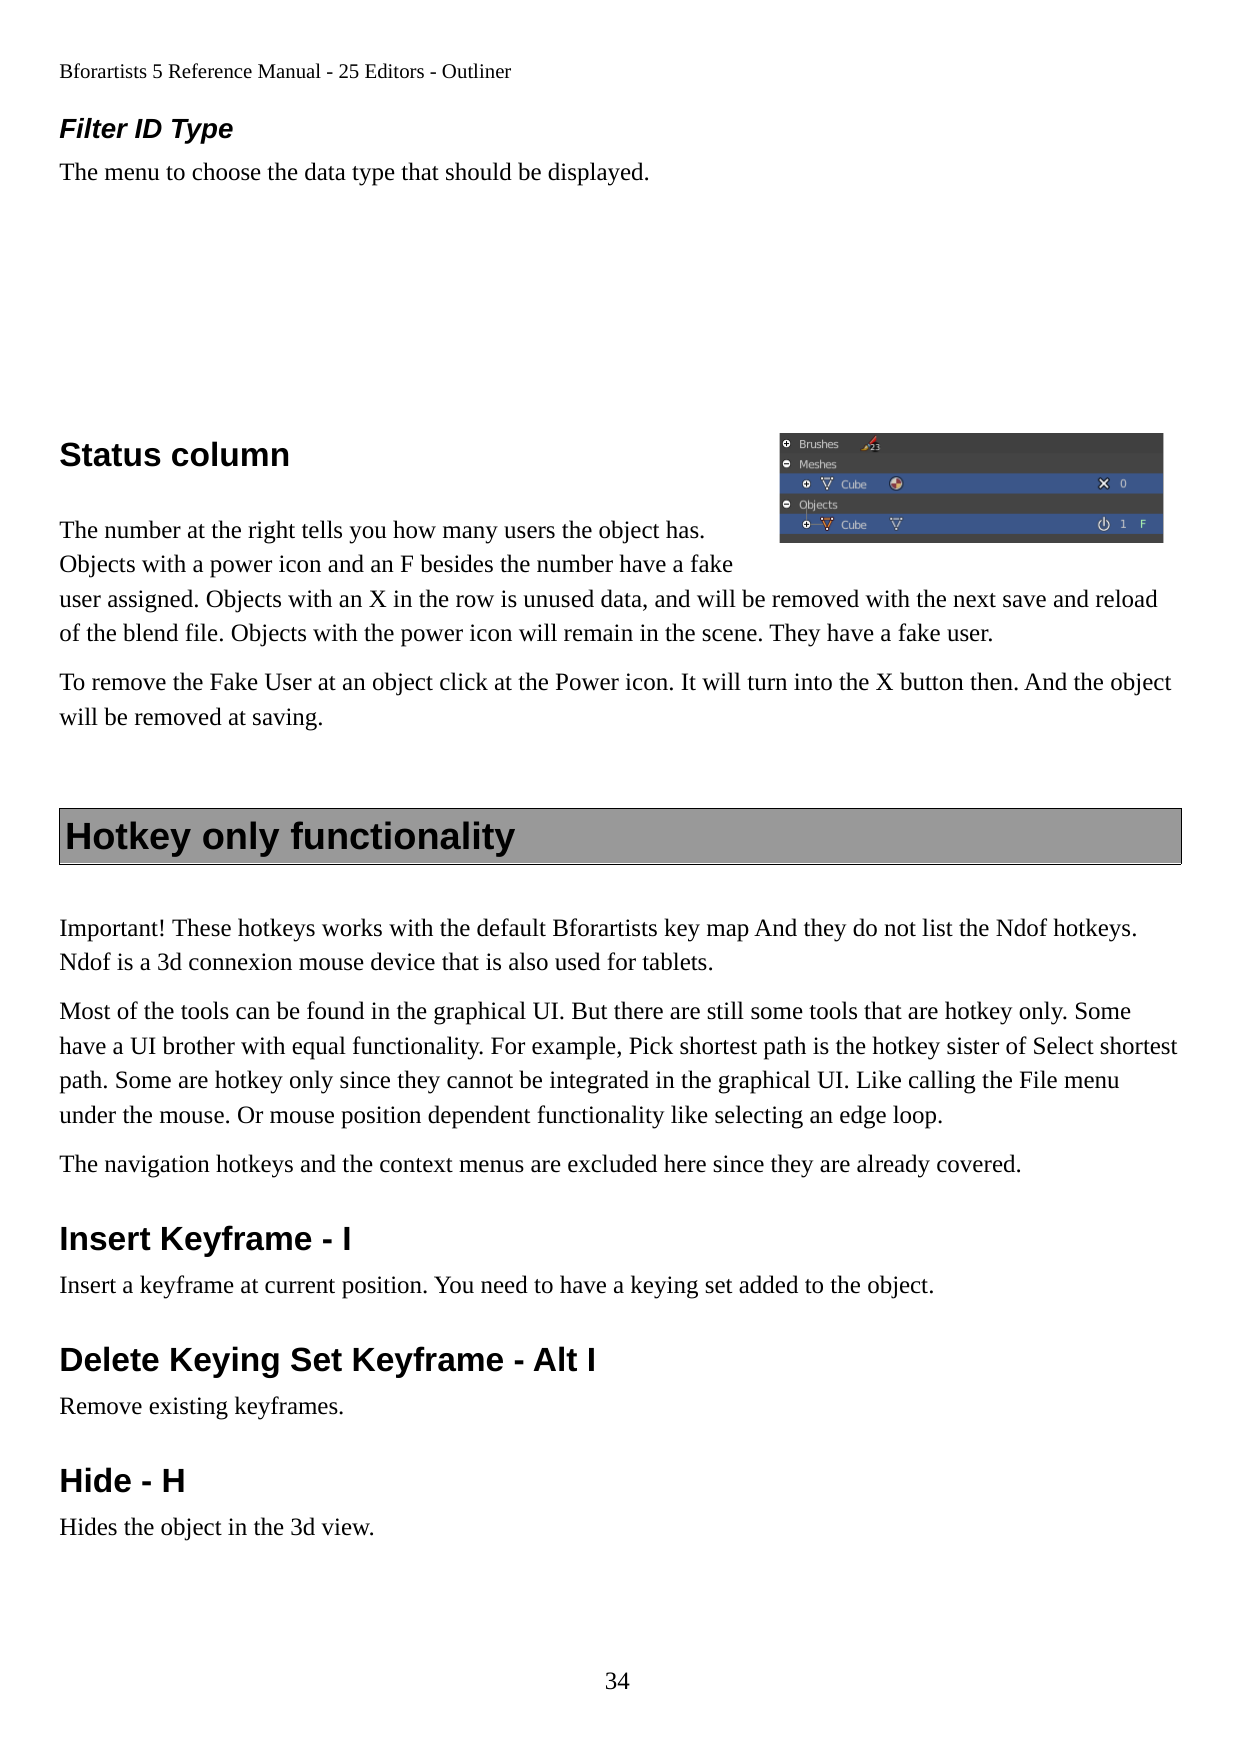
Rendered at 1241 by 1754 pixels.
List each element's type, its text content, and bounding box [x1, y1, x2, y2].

text Remove existing keyframes. [59, 1391, 1181, 1419]
subtitle [1164, 435, 1181, 473]
text Insert a keyframe at current position. You need to have a keying set added to the object. [59, 1270, 1181, 1298]
text The number at the right tells you how many users the object has. Objects with a power icon and an F besides the number have a fake user assigned. Objects with an X in the row is unused data, and will be removed with the next save and reload of the blend file. Objects with the power icon will remain in the scene. They have a fake user. [59, 515, 1181, 647]
text The navigation hotkeys and the context menus are excluded here since they are already covered. [59, 1149, 1181, 1177]
subtitle Hide - H [59, 1461, 1181, 1499]
subtitle Filter ID Type [59, 113, 1181, 144]
table_header Hotkey only functionality [60, 809, 1181, 863]
text Hides the object in the 3d view. [59, 1512, 1181, 1541]
subtitle Status column [59, 435, 779, 473]
text Important! These hotkeys works with the default Bforartists key map And they do not list the Ndof hotkeys. Ndof is a 3d connexion mouse device that is also used for tablets. [59, 913, 1181, 976]
subtitle Insert Keyframe - I [59, 1219, 1181, 1257]
text Most of the tools can be found in the graphical UI. But there are still some tools that are hotkey only. Some have a UI brother with equal functionality. For example, Pick shortest path is the hotkey sister of Select shortest path. Some are hotkey only since they cannot be integrated in the graphical UI. Like calling the File menu under the mouse. Or mouse position dependent functionality like selecting an edge loop. [59, 996, 1181, 1128]
picture [779, 433, 1164, 543]
text To remove the Fake User at an object click at the Power icon. It will turn into the X button then. And the object will be removed at saving. [59, 667, 1181, 731]
text The menu to choose the data type that should be displayed. [59, 157, 1181, 186]
subtitle Delete Keying Set Keyframe - Alt I [59, 1340, 1181, 1378]
